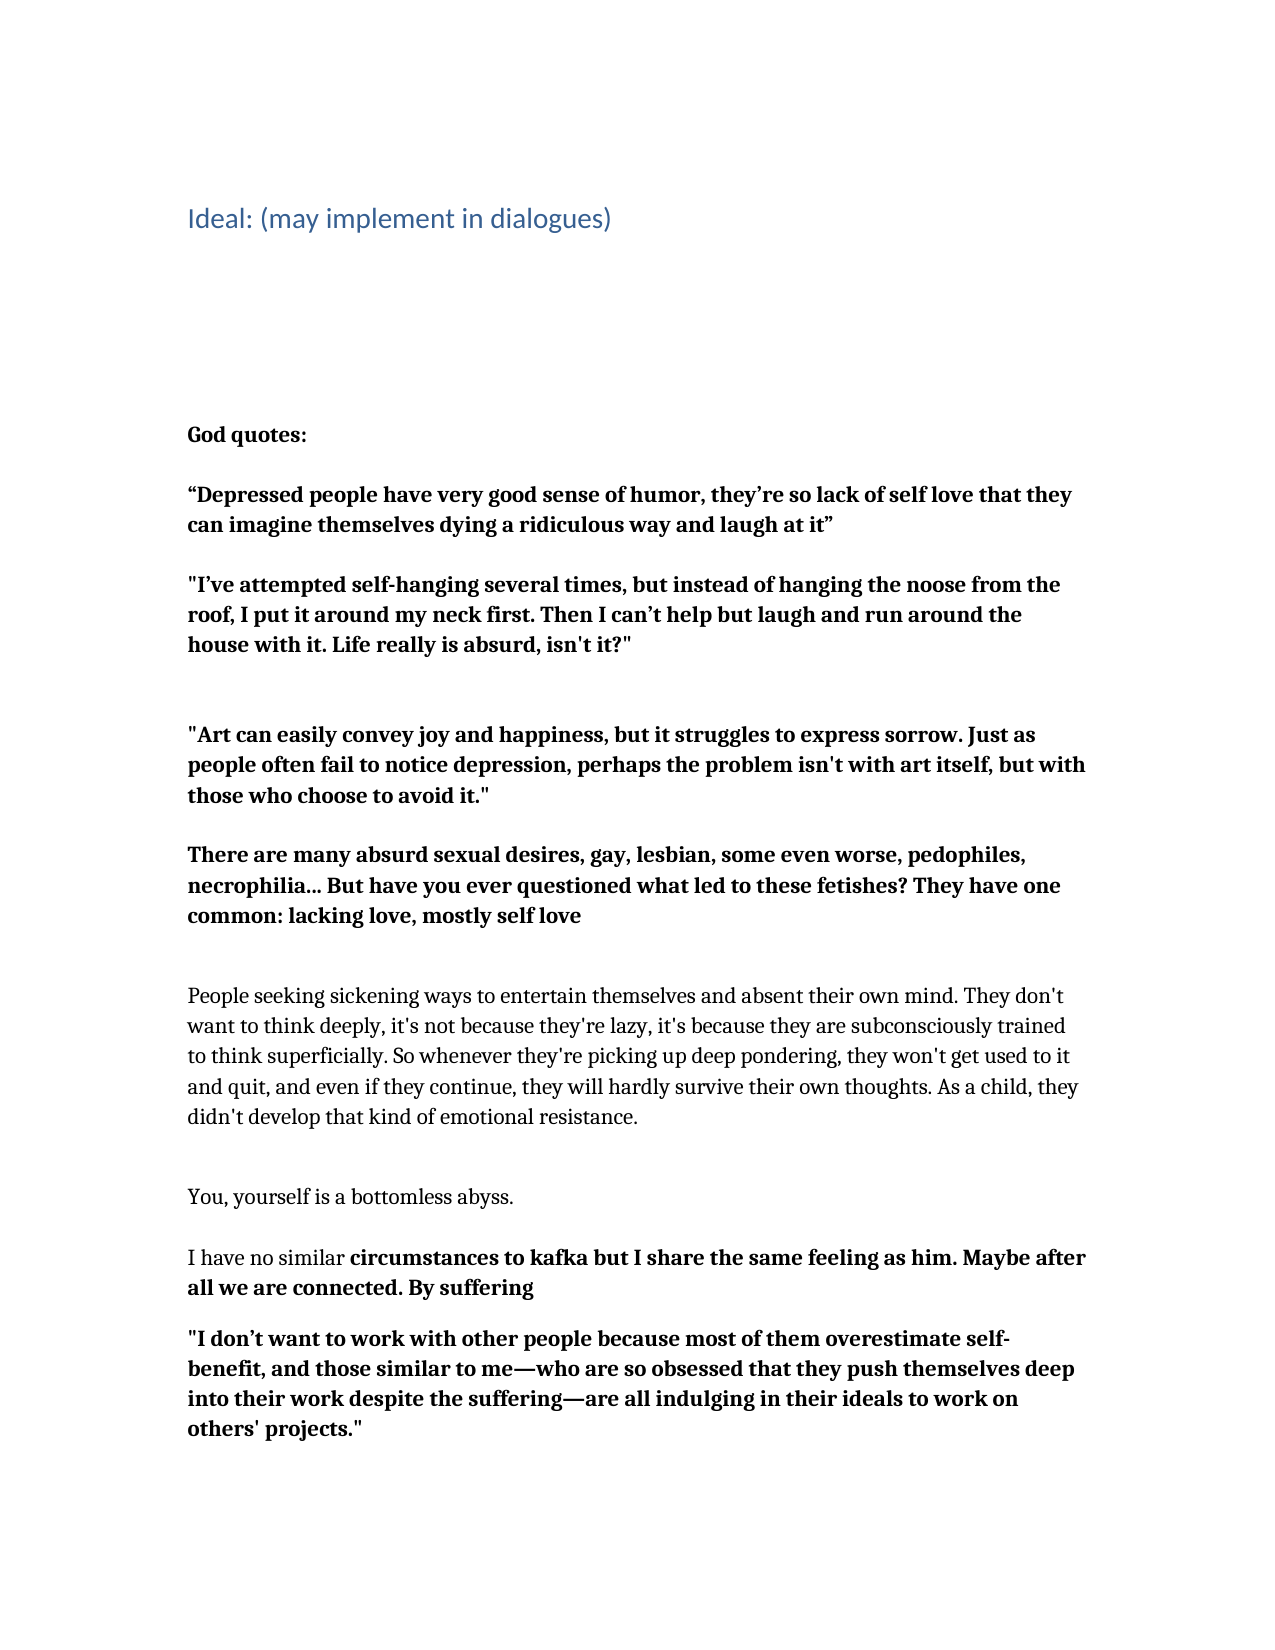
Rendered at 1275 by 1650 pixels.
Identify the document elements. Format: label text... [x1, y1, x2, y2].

text "I don’t want to work with other people because most of them overestimate self-benefit, and those similar to me—who are so obsessed that they push themselves deep into their work despite the suffering—are all indulging in their ideals to work on others' projects." [187, 1326, 1087, 1442]
text “Depressed people have very good sense of humor, they’re so lack of self love that they can imagine themselves dying a ridiculous way and laugh at it” [187, 482, 1087, 538]
text God quotes: [187, 422, 1087, 448]
text There are many absurd sexual desires, gay, lesbian, some even worse, pedophiles, necrophilia... But have you ever questioned what led to these fetishes? They have one common: lacking love, mostly self love [187, 842, 1087, 929]
subtitle Ideal: (may implement in dialogues) [187, 200, 1087, 236]
text You, yourself is a bottomless abyss. I have no similar circumstances to kafka but I share the same feeling as him. Maybe after all we are connected. By suffering [187, 1184, 1087, 1301]
text "I’ve attempted self-hanging several times, but instead of hanging the noose from the roof, I put it around my neck first. Then I can’t help but laugh and run around the house with it. Life really is absurd, isn't it?" [187, 572, 1087, 658]
text "Art can easily convey joy and happiness, but it struggles to express sorrow. Just as people often fail to notice depression, perhaps the problem isn't with art itself, but with those who choose to avoid it." [187, 692, 1087, 809]
text People seeking sickening ways to entertain themselves and absent their own mind. They don't want to think deeply, it's not because they're lazy, it's because they are subconsciously trained to think superficially. So whenever they're picking up deep pondering, they won't get used to it and quit, and even if they continue, they will hardly survive their own thoughts. As a child, they didn't develop that kind of emotional resistance. [187, 983, 1087, 1130]
